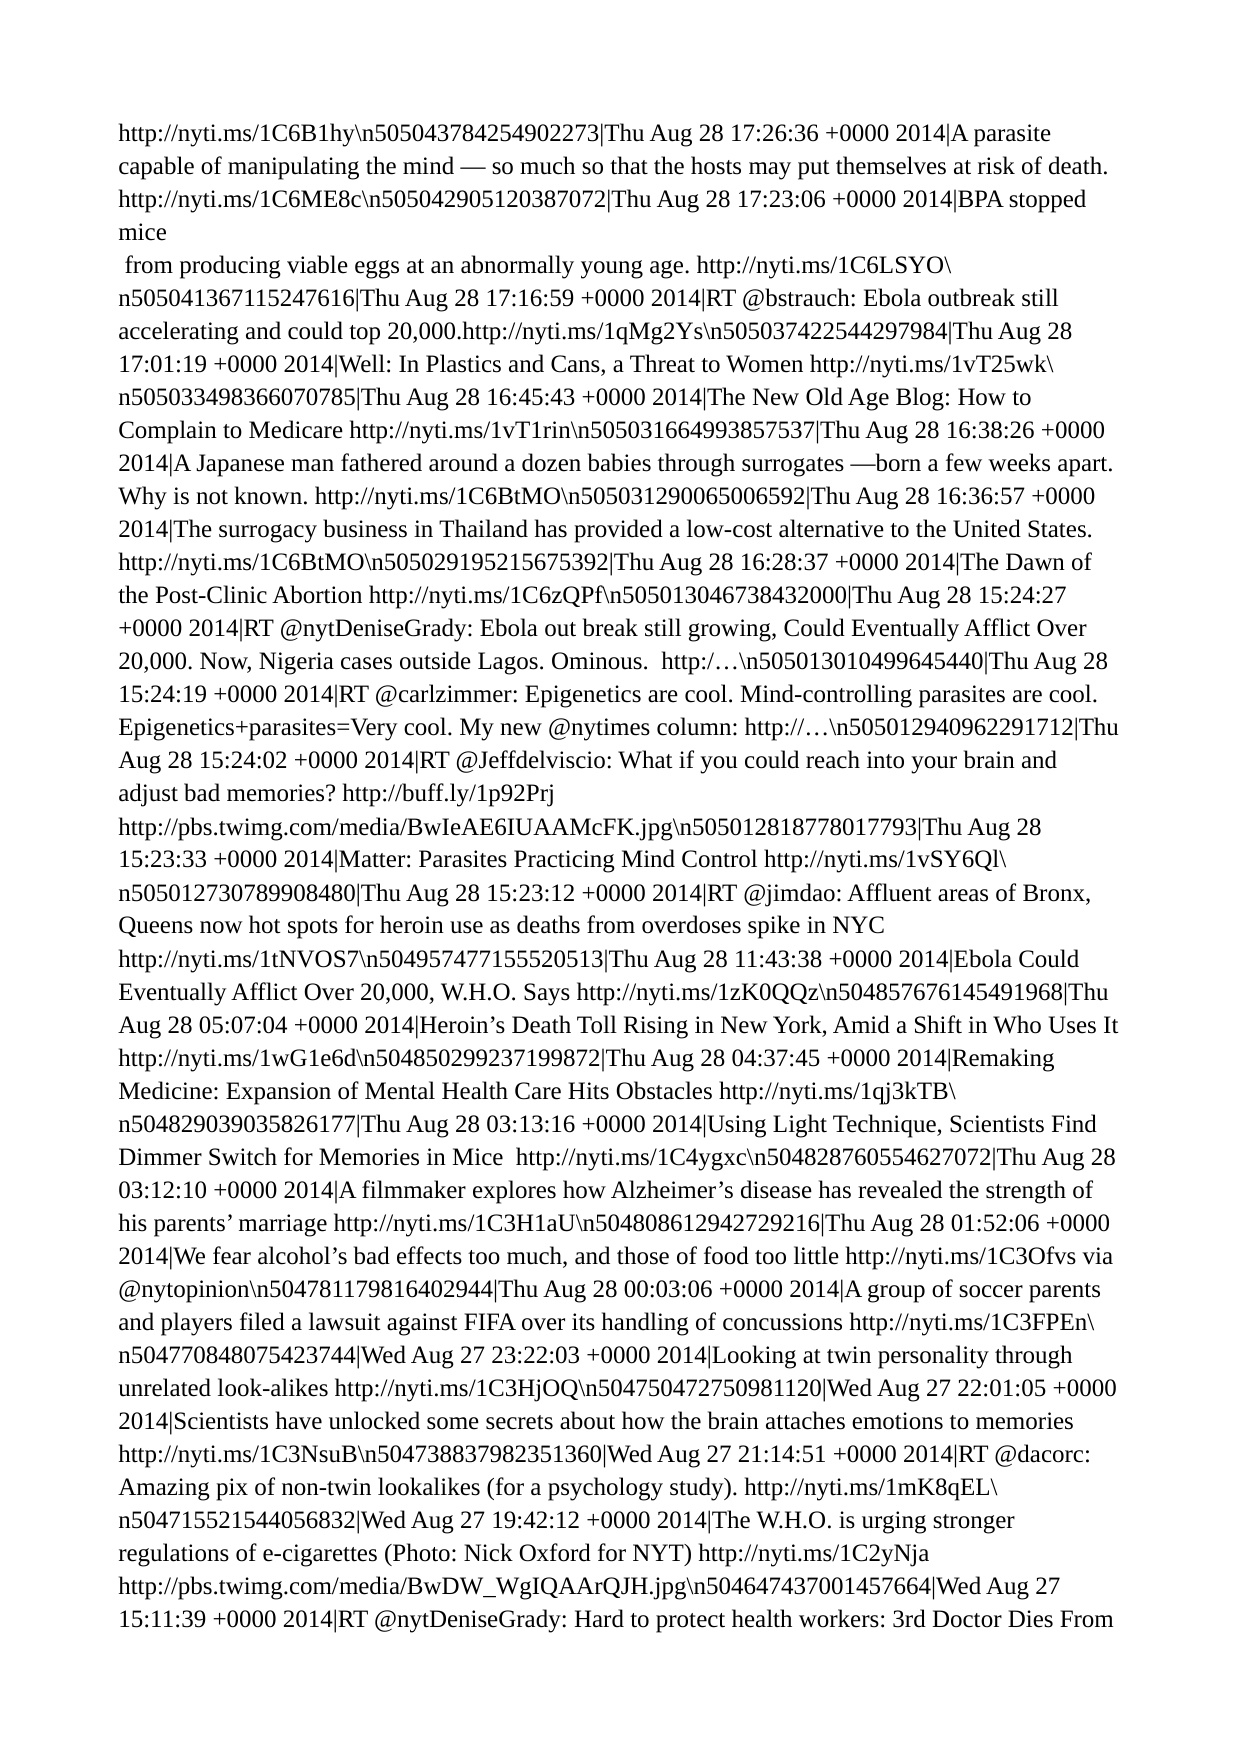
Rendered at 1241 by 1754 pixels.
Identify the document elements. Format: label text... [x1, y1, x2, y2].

text http://nyti.ms/1C6B1hy\n505043784254902273|Thu Aug 28 17:26:36 +0000 2014|A parasite capable of manipulating the mind — so much so that the hosts may put themselves at risk of death. http://nyti.ms/1C6ME8c\n505042905120387072|Thu Aug 28 17:23:06 +0000 2014|BPA stopped mice [118, 118, 1122, 246]
text from producing viable eggs at an abnormally young age. http://nyti.ms/1C6LSYO\n505041367115247616|Thu Aug 28 17:16:59 +0000 2014|RT @bstrauch: Ebola outbreak still accelerating and could top 20,000.http://nyti.ms/1qMg2Ys\n505037422544297984|Thu Aug 28 17:01:19 +0000 2014|Well: In Plastics and Cans, a Threat to Women http://nyti.ms/1vT25wk\n505033498366070785|Thu Aug 28 16:45:43 +0000 2014|The New Old Age Blog: How to Complain to Medicare http://nyti.ms/1vT1rin\n505031664993857537|Thu Aug 28 16:38:26 +0000 2014|A Japanese man fathered around a dozen babies through surrogates —born a few weeks apart. Why is not known. http://nyti.ms/1C6BtMO\n505031290065006592|Thu Aug 28 16:36:57 +0000 2014|The surrogacy business in Thailand has provided a low-cost alternative to the United States. http://nyti.ms/1C6BtMO\n505029195215675392|Thu Aug 28 16:28:37 +0000 2014|The Dawn of the Post-Clinic Abortion http://nyti.ms/1C6zQPf\n505013046738432000|Thu Aug 28 15:24:27 +0000 2014|RT @nytDeniseGrady: Ebola out break still growing, Could Eventually Afflict Over 20,000. Now, Nigeria cases outside Lagos. Ominous. http:/…\n505013010499645440|Thu Aug 28 15:24:19 +0000 2014|RT @carlzimmer: Epigenetics are cool. Mind-controlling parasites are cool. Epigenetics+parasites=Very cool. My new @nytimes column: http://…\n505012940962291712|Thu Aug 28 15:24:02 +0000 2014|RT @Jeffdelviscio: What if you could reach into your brain and adjust bad memories? http://buff.ly/1p92Prj http://pbs.twimg.com/media/BwIeAE6IUAAMcFK.jpg\n505012818778017793|Thu Aug 28 15:23:33 +0000 2014|Matter: Parasites Practicing Mind Control http://nyti.ms/1vSY6Ql\n505012730789908480|Thu Aug 28 15:23:12 +0000 2014|RT @jimdao: Affluent areas of Bronx, Queens now hot spots for heroin use as deaths from overdoses spike in NYC http://nyti.ms/1tNVOS7\n504957477155520513|Thu Aug 28 11:43:38 +0000 2014|Ebola Could Eventually Afflict Over 20,000, W.H.O. Says http://nyti.ms/1zK0QQz\n504857676145491968|Thu Aug 28 05:07:04 +0000 2014|Heroin’s Death Toll Rising in New York, Amid a Shift in Who Uses It http://nyti.ms/1wG1e6d\n504850299237199872|Thu Aug 28 04:37:45 +0000 2014|Remaking Medicine: Expansion of Mental Health Care Hits Obstacles http://nyti.ms/1qj3kTB\n504829039035826177|Thu Aug 28 03:13:16 +0000 2014|Using Light Technique, Scientists Find Dimmer Switch for Memories in Mice http://nyti.ms/1C4ygxc\n504828760554627072|Thu Aug 28 03:12:10 +0000 2014|A filmmaker explores how Alzheimer’s disease has revealed the strength of his parents’ marriage http://nyti.ms/1C3H1aU\n504808612942729216|Thu Aug 28 01:52:06 +0000 2014|We fear alcohol’s bad effects too much, and those of food too little http://nyti.ms/1C3Ofvs via @nytopinion\n504781179816402944|Thu Aug 28 00:03:06 +0000 2014|A group of soccer parents and players filed a lawsuit against FIFA over its handling of concussions http://nyti.ms/1C3FPEn\n504770848075423744|Wed Aug 27 23:22:03 +0000 2014|Looking at twin personality through unrelated look-alikes http://nyti.ms/1C3HjOQ\n504750472750981120|Wed Aug 27 22:01:05 +0000 2014|Scientists have unlocked some secrets about how the brain attaches emotions to memories http://nyti.ms/1C3NsuB\n504738837982351360|Wed Aug 27 21:14:51 +0000 2014|RT @dacorc: Amazing pix of non-twin lookalikes (for a psychology study). http://nyti.ms/1mK8qEL\n504715521544056832|Wed Aug 27 19:42:12 +0000 2014|The W.H.O. is urging stronger regulations of e-cigarettes (Photo: Nick Oxford for NYT) http://nyti.ms/1C2yNja http://pbs.twimg.com/media/BwDW_WgIQAArQJH.jpg\n504647437001457664|Wed Aug 27 15:11:39 +0000 2014|RT @nytDeniseGrady: Hard to protect health workers: 3rd Doctor Dies From [118, 250, 1122, 1633]
